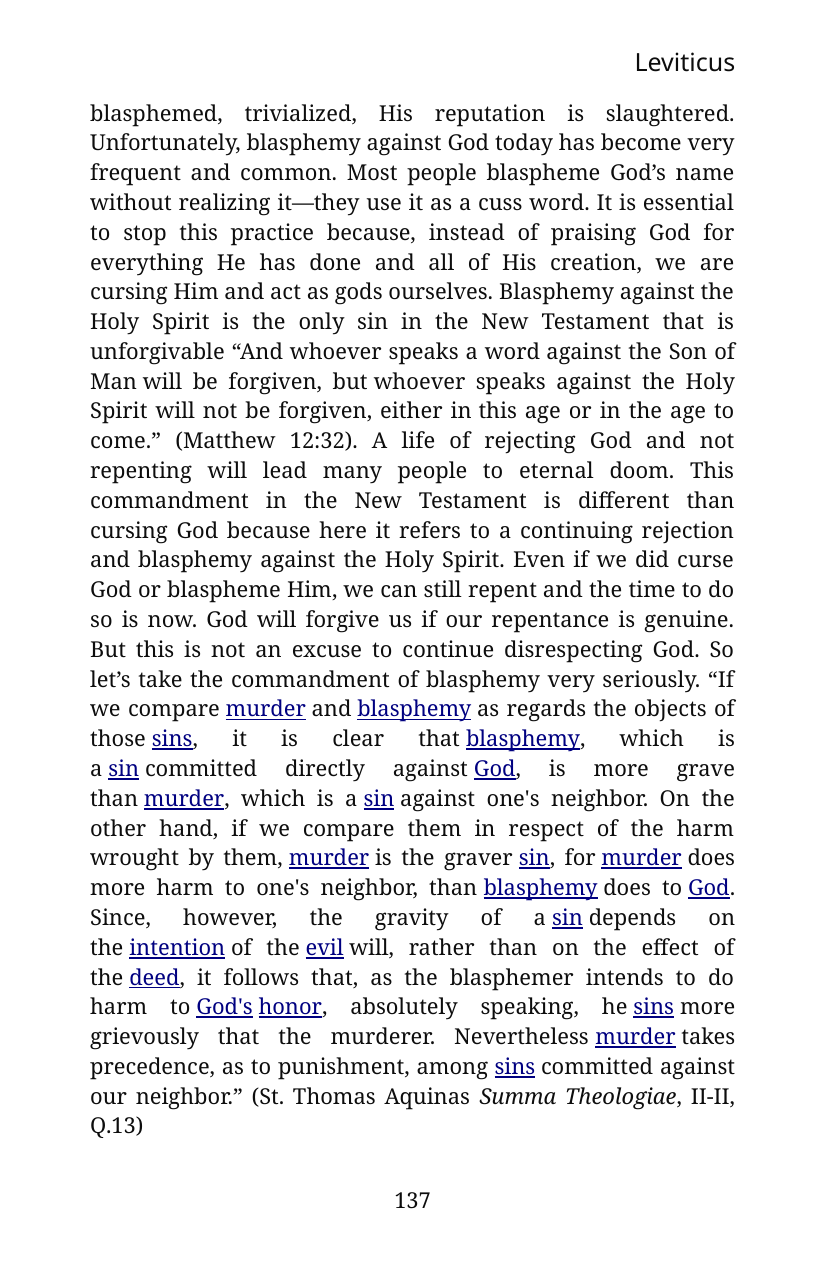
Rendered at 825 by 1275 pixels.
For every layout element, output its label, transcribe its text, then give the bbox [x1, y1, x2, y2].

text blasphemed, trivialized, His reputation is slaughtered. Unfortunately, blasphemy against God today has become very frequent and common. Most people blaspheme God’s name without realizing it—they use it as a cuss word. It is essential to stop this practice because, instead of praising God for everything He has done and all of His creation, we are cursing Him and act as gods ourselves. Blasphemy against the Holy Spirit is the only sin in the New Testament that is unforgivable “And whoever speaks a word against the Son of Man will be forgiven, but whoever speaks against the Holy Spirit will not be forgiven, either in this age or in the age to come.” (Matthew 12:32). A life of rejecting God and not repenting will lead many people to eternal doom. This commandment in the New Testament is different than cursing God because here it refers to a continuing rejection and blasphemy against the Holy Spirit. Even if we did curse God or blaspheme Him, we can still repent and the time to do so is now. God will forgive us if our repentance is genuine. But this is not an excuse to continue disrespecting God. So let’s take the commandment of blasphemy very seriously. “If we compare murder and blasphemy as regards the objects of those sins, it is clear that blasphemy, which is a sin committed directly against God, is more grave than murder, which is a sin against one's neighbor. On the other hand, if we compare them in respect of the harm wrought by them, murder is the graver sin, for murder does more harm to one's neighbor, than blasphemy does to God. Since, however, the gravity of a sin depends on the intention of the evil will, rather than on the effect of the deed, it follows that, as the blasphemer intends to do harm to God's honor, absolutely speaking, he sins more grievously that the murderer. Nevertheless murder takes precedence, as to punishment, among sins committed against our neighbor.” (St. Thomas Aquinas Summa Theologiae, II-II, Q.13) [90, 97, 735, 1140]
